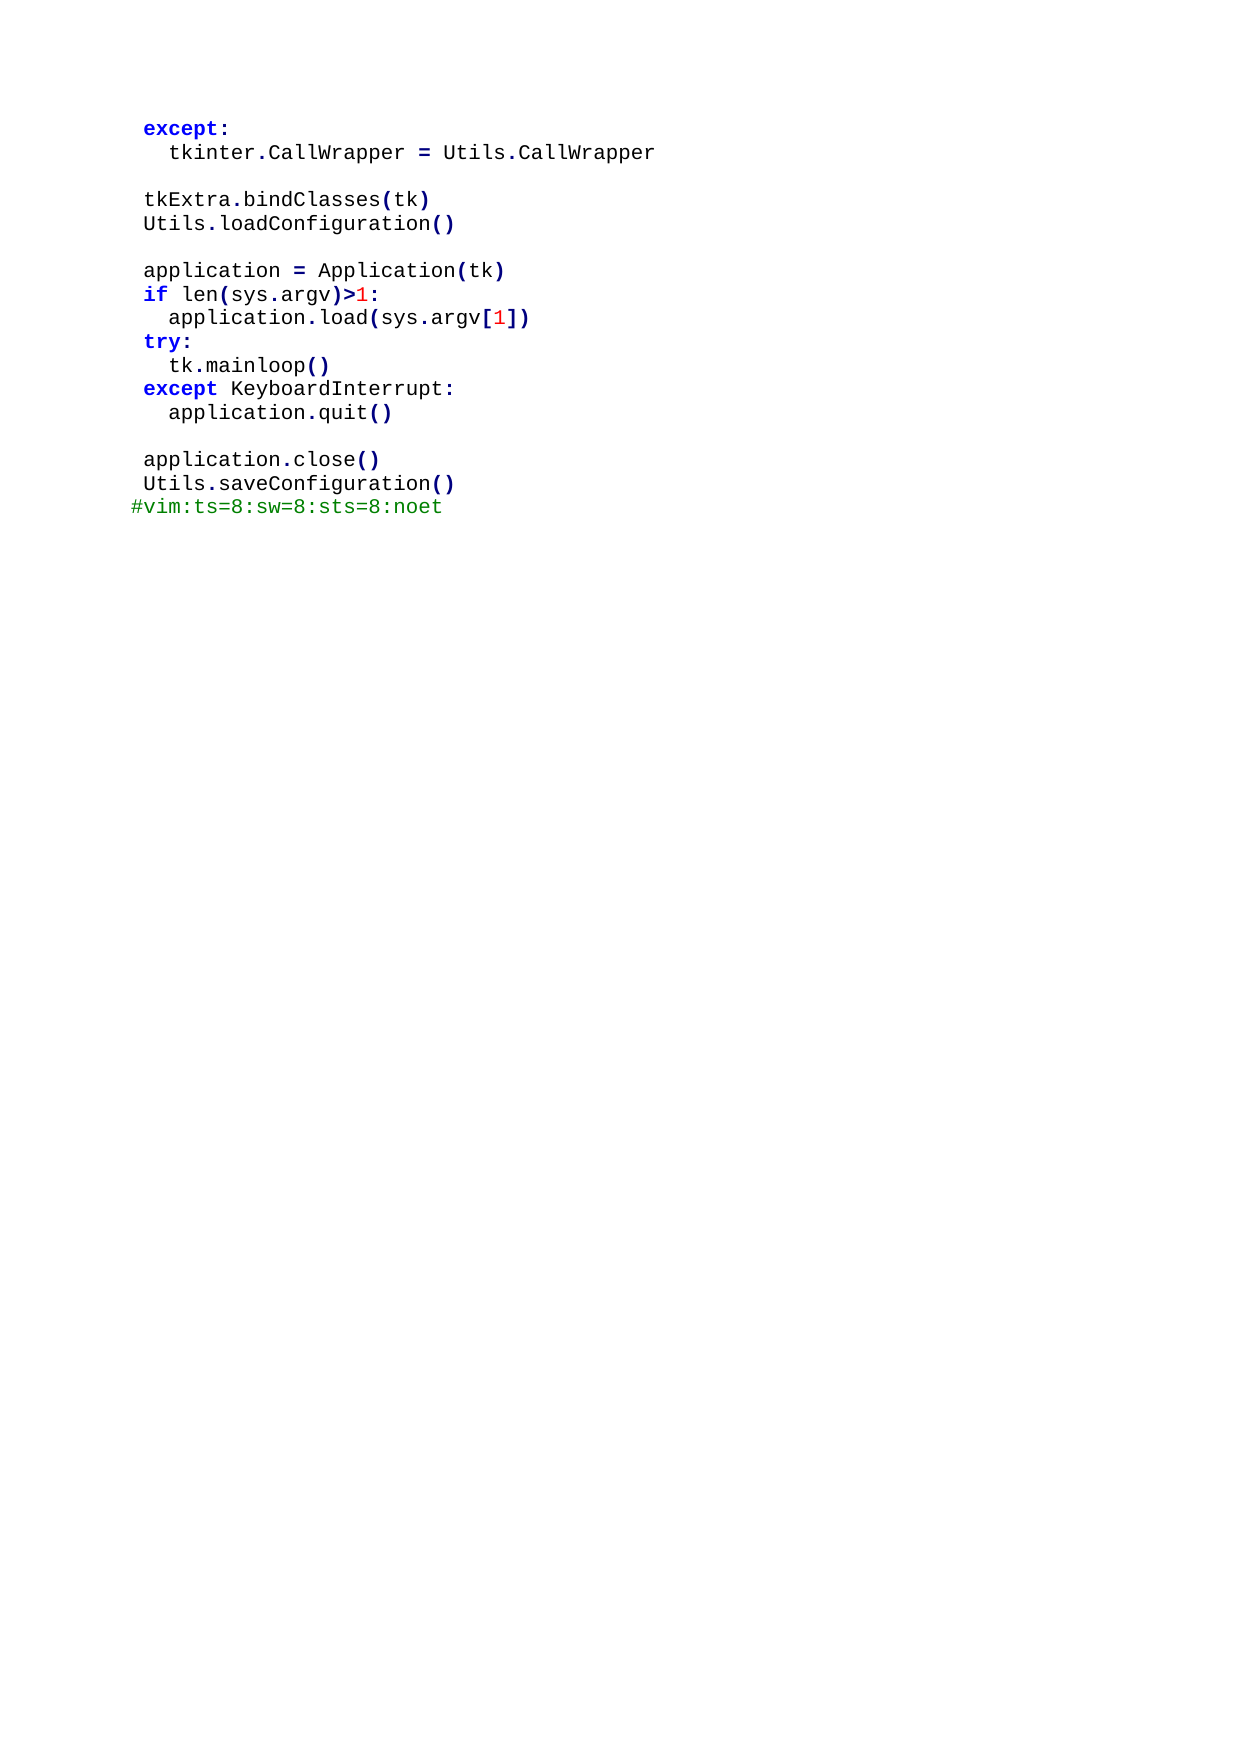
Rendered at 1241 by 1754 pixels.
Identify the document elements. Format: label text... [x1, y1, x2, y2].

text try: [118, 331, 1122, 354]
text application.load(sys.argv[1]) [118, 307, 1122, 331]
text tk.mainloop() [118, 354, 1122, 378]
text application.quit() [118, 402, 1122, 426]
text except: [118, 118, 1122, 142]
text tkinter.CallWrapper = Utils.CallWrapper [118, 142, 1122, 165]
text #vim:ts=8:sw=8:sts=8:noet [118, 496, 1122, 520]
text tkExtra.bindClasses(tk) [118, 189, 1122, 213]
text if len(sys.argv)>1: [118, 284, 1122, 307]
text Utils.loadConfiguration() [118, 213, 1122, 236]
text application.close() [118, 449, 1122, 473]
text Utils.saveConfiguration() [118, 473, 1122, 496]
text except KeyboardInterrupt: [118, 378, 1122, 402]
text application = Application(tk) [118, 260, 1122, 284]
